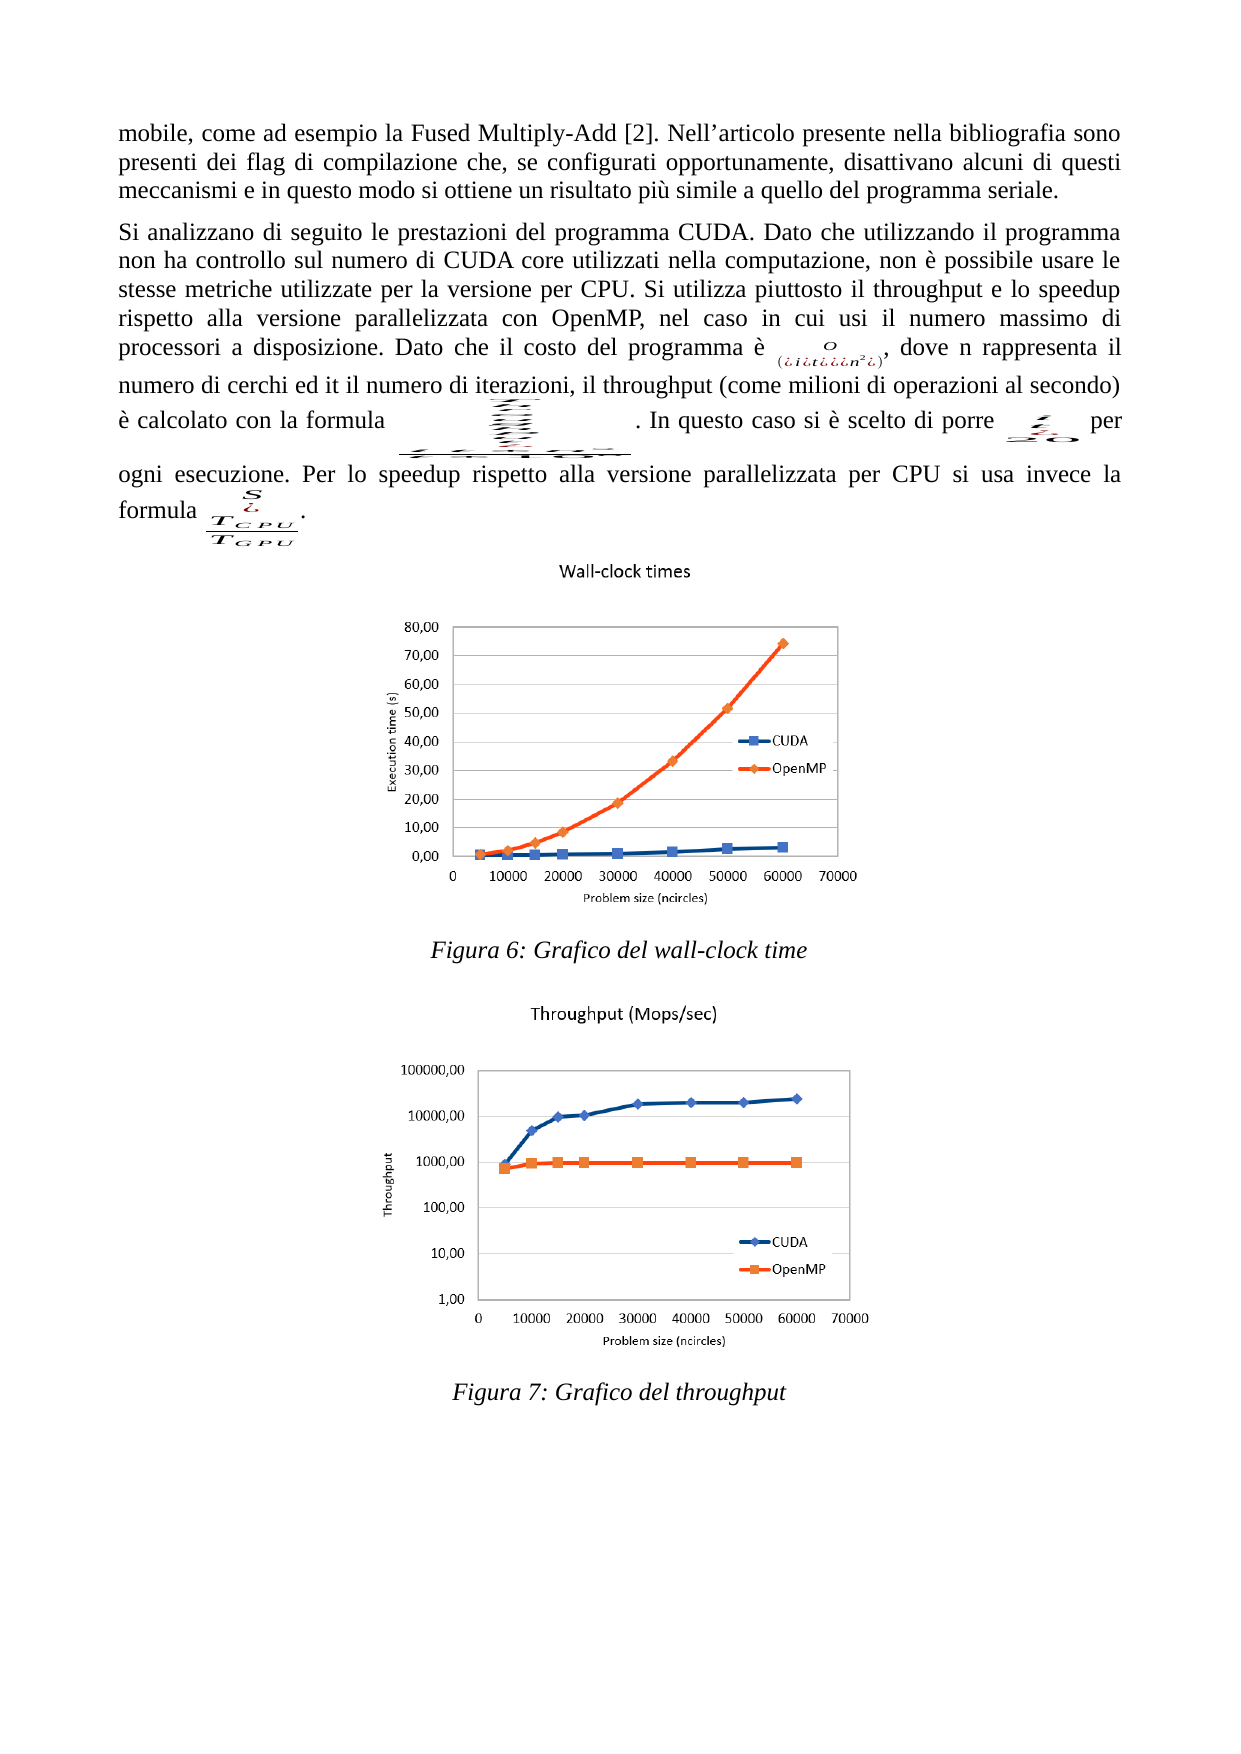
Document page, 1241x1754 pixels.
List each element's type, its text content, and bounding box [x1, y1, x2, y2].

text Si analizzano di seguito le prestazioni del programma CUDA. Dato che utilizzando il programma non ha controllo sul numero di CUDA core utilizzati nella computazione, non è possibile usare le stesse metriche utilizzate per la versione per CPU. Si utilizza piuttosto il throughput e lo speedup rispetto alla versione parallelizzata con OpenMP, nel caso in cui usi il numero massimo di processori a disposizione. Dato che il costo del programma è , dove n rappresenta il numero di cerchi ed it il numero di iterazioni, il throughput (come milioni di operazioni al secondo) è calcolato con la formula . In questo caso si è scelto di porre per ogni esecuzione. Per lo speedup rispetto alla versione parallelizzata per CPU si usa invece la formula . [118, 217, 1122, 549]
text Figura 6: Grafico del wall-clock time [118, 935, 1122, 964]
text mobile, come ad esempio la Fused Multiply-Add [2]. Nell’articolo presente nella bibliografia sono presenti dei flag di compilazione che, se configurati opportunamente, disattivano alcuni di questi meccanismi e in questo modo si ottiene un risultato più simile a quello del programma seriale. [118, 118, 1122, 204]
text Figura 7: Grafico del throughput [118, 1377, 1122, 1406]
